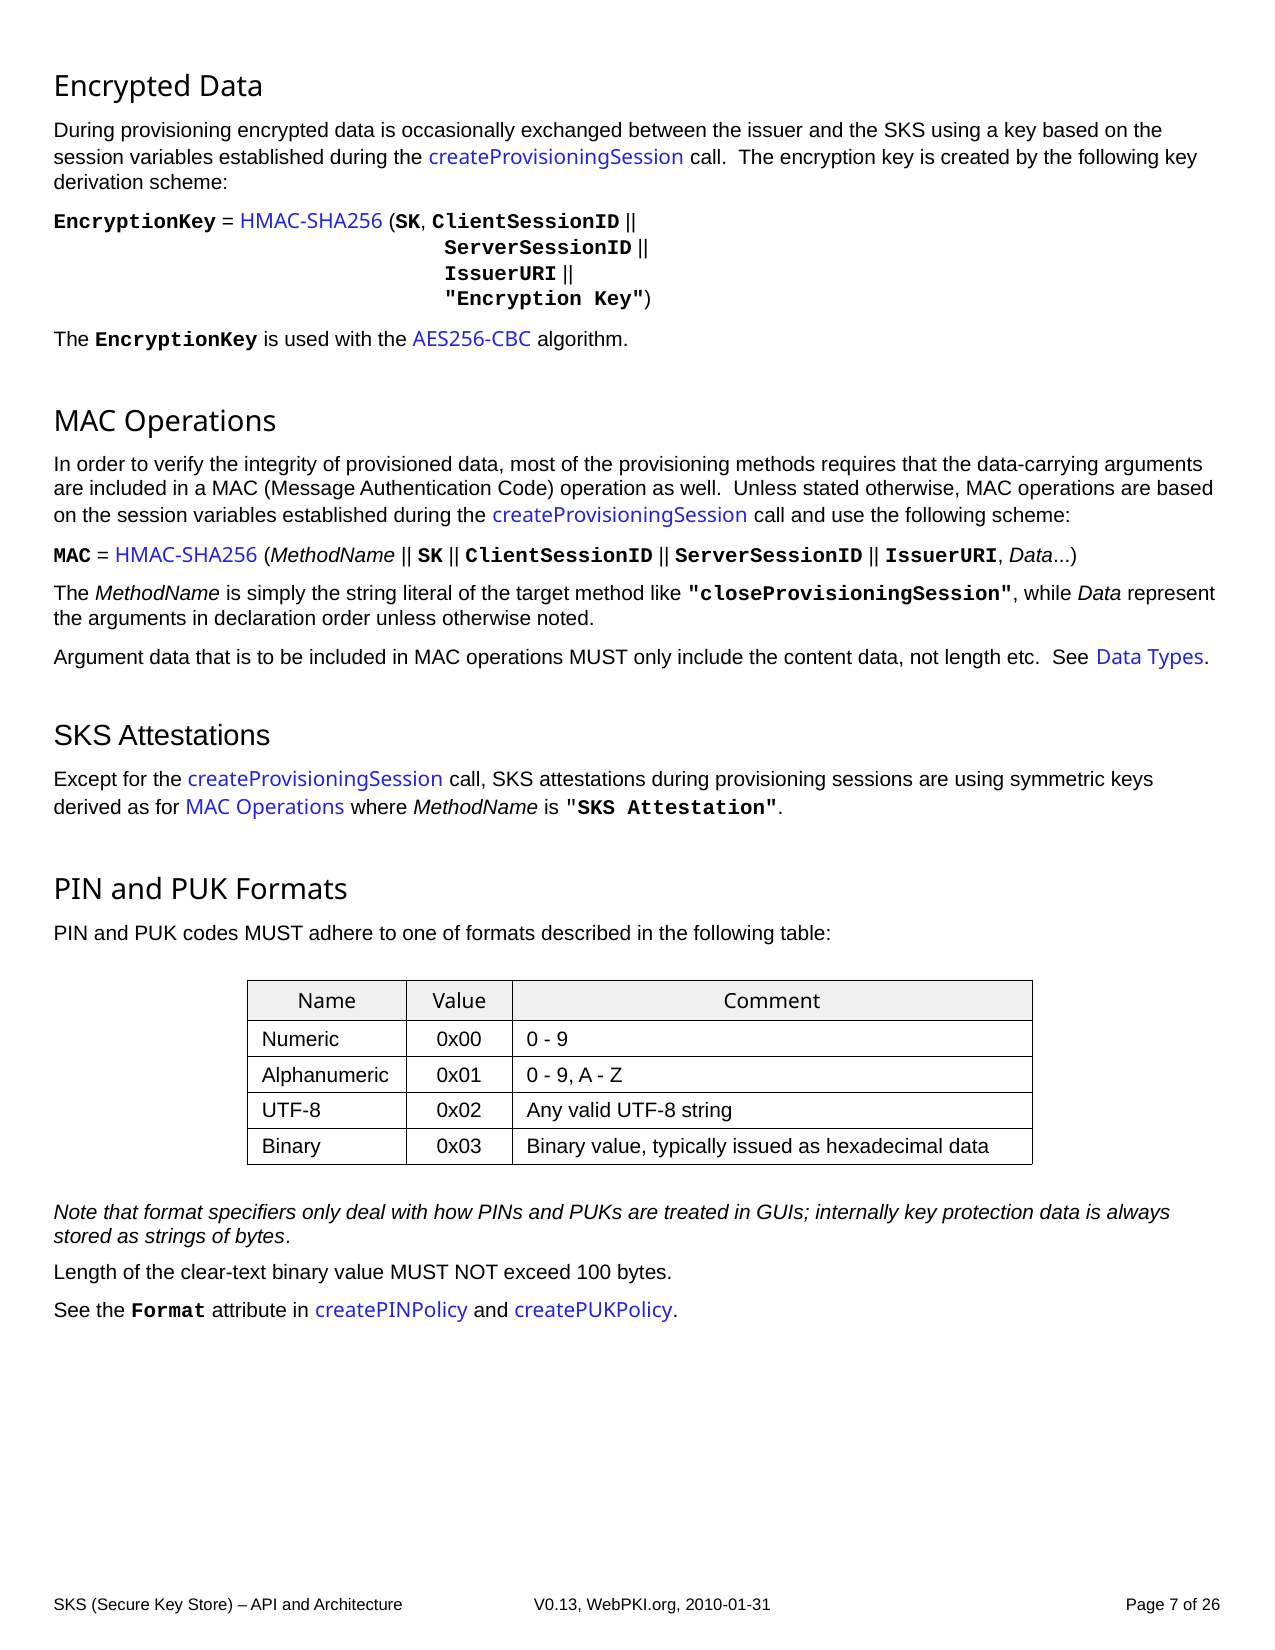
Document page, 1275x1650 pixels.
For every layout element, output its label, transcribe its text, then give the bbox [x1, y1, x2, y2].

table_cell 0 - 9 [513, 1021, 1032, 1056]
subtitle PIN and PUK Formats [53, 868, 1221, 908]
subtitle MAC Operations [53, 400, 1221, 439]
table_cell 0 - 9, A - Z [513, 1057, 1032, 1092]
table_cell Any valid UTF-8 string [513, 1093, 1032, 1128]
text EncryptionKey = HMAC-SHA256 (SK, ClientSessionID || ServerSessionID || IssuerURI || "Encryption Key") [53, 206, 1221, 312]
text Argument data that is to be included in MAC operations MUST only include the content data, not length etc. See Data Types. [53, 642, 1221, 670]
text During provisioning encrypted data is occasionally exchanged between the issuer and the SKS using a key based on the session variables established during the createProvisioningSession call. The encryption key is created by the following key derivation scheme: [53, 118, 1221, 194]
table_cell 0x01 [407, 1057, 512, 1092]
text In order to verify the integrity of provisioned data, most of the provisioning methods requires that the data-carrying arguments are included in a MAC (Message Authentication Code) operation as well. Unless stated otherwise, MAC operations are based on the session variables established during the createProvisioningSession call and use the following scheme: [53, 452, 1221, 528]
table_cell Binary value, typically issued as hexadecimal data [513, 1129, 1032, 1164]
table_cell 0x00 [407, 1021, 512, 1056]
table_header Value [407, 981, 512, 1020]
text See the Format attribute in createPINPolicy and createPUKPolicy. [53, 1295, 1221, 1324]
text Length of the clear-text binary value MUST NOT exceed 100 bytes. [53, 1260, 1221, 1284]
table_cell Alphanumeric [248, 1057, 406, 1092]
table_cell UTF-8 [248, 1093, 406, 1128]
text PIN and PUK codes MUST adhere to one of formats described in the following table: [53, 920, 1221, 968]
table_cell 0x03 [407, 1129, 512, 1164]
table_cell 0x02 [407, 1093, 512, 1128]
text Note that format specifiers only deal with how PINs and PUKs are treated in GUIs; internally key protection data is always stored as strings of bytes. [53, 1200, 1221, 1248]
text The MethodName is simply the string literal of the target method like "closeProvisioningSession", while Data represent the arguments in declaration order unless otherwise noted. [53, 580, 1221, 630]
table_header Name [248, 981, 406, 1020]
subtitle Encrypted Data [53, 66, 1221, 105]
text MAC = HMAC-SHA256 (MethodName || SK || ClientSessionID || ServerSessionID || IssuerURI, Data...) [53, 540, 1221, 568]
subtitle SKS Attestations [53, 718, 1221, 751]
table_header Comment [513, 981, 1032, 1020]
table_cell Binary [248, 1129, 406, 1164]
text The EncryptionKey is used with the AES256-CBC algorithm. [53, 324, 1221, 352]
table_cell Numeric [248, 1021, 406, 1056]
text Except for the createProvisioningSession call, SKS attestations during provisioning sessions are using symmetric keys derived as for MAC Operations where MethodName is "SKS Attestation". [53, 764, 1221, 821]
